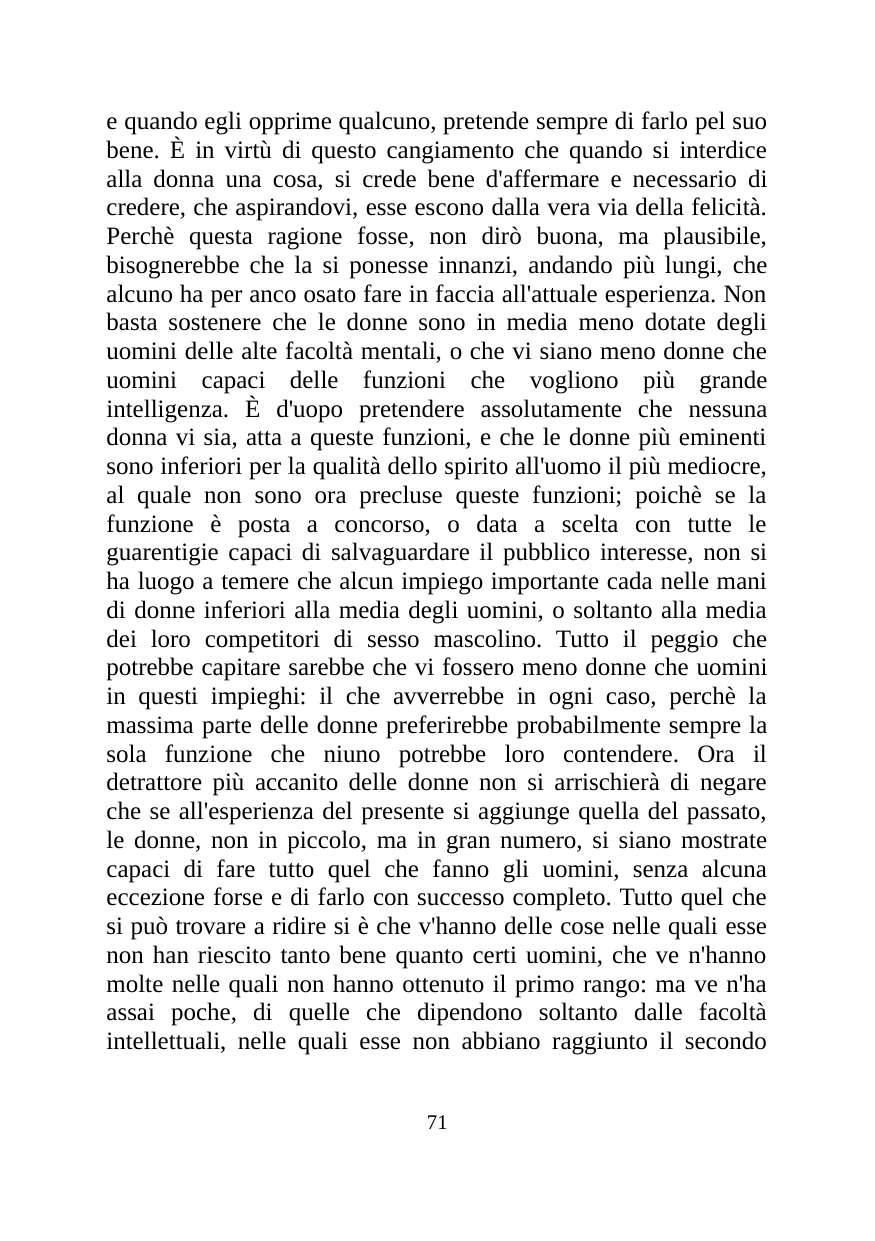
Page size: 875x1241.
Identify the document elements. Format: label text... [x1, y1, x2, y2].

text e quando egli opprime qualcuno, pretende sempre di farlo pel suo bene. È in virtù di questo cangiamento che quando si interdice alla donna una cosa, si crede bene d'affermare e necessario di credere, che aspirandovi, esse escono dalla vera via della felicità. Perchè questa ragione fosse, non dirò buona, ma plausibile, bisognerebbe che la si ponesse innanzi, andando più lungi, che alcuno ha per anco osato fare in faccia all'attuale esperienza. Non basta sostenere che le donne sono in media meno dotate degli uomini delle alte facoltà mentali, o che vi siano meno donne che uomini capaci delle funzioni che vogliono più grande intelligenza. È d'uopo pretendere assolutamente che nessuna donna vi sia, atta a queste funzioni, e che le donne più eminenti sono inferiori per la qualità dello spirito all'uomo il più mediocre, al quale non sono ora precluse queste funzioni; poichè se la funzione è posta a concorso, o data a scelta con tutte le guarentigie capaci di salvaguardare il pubblico interesse, non si ha luogo a temere che alcun impiego importante cada nelle mani di donne inferiori alla media degli uomini, o soltanto alla media dei loro competitori di sesso mascolino. Tutto il peggio che potrebbe capitare sarebbe che vi fossero meno donne che uomini in questi impieghi: il che avverrebbe in ogni caso, perchè la massima parte delle donne preferirebbe probabilmente sempre la sola funzione che niuno potrebbe loro contendere. Ora il detrattore più accanito delle donne non si arrischierà di negare che se all'esperienza del presente si aggiunge quella del passato, le donne, non in piccolo, ma in gran numero, si siano mostrate capaci di fare tutto quel che fanno gli uomini, senza alcuna eccezione forse e di farlo con successo completo. Tutto quel che si può trovare a ridire si è che v'hanno delle cose nelle quali esse non han riescito tanto bene quanto certi uomini, che ve n'hanno molte nelle quali non hanno ottenuto il primo rango: ma ve n'ha assai poche, di quelle che dipendono soltanto dalle facoltà intellettuali, nelle quali esse non abbiano raggiunto il secondo [106, 106, 768, 1055]
